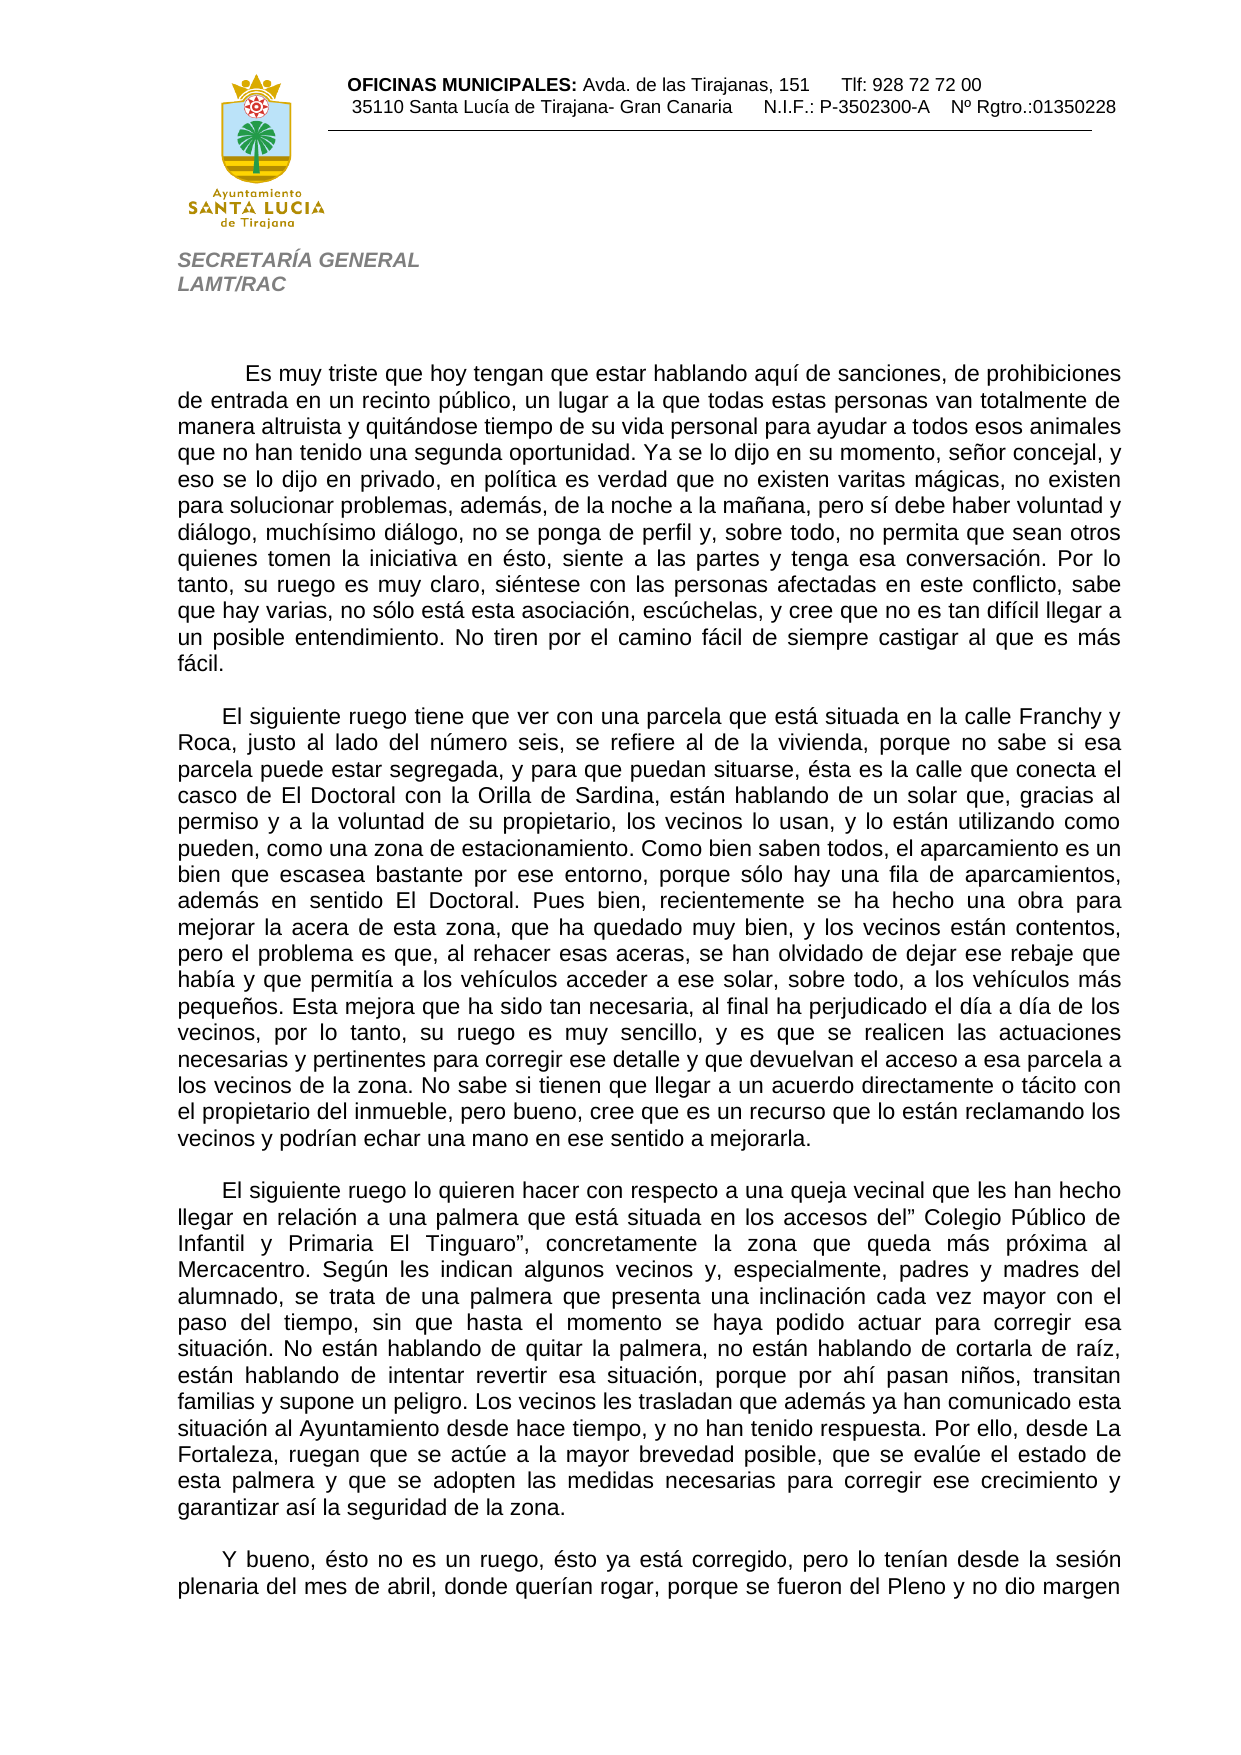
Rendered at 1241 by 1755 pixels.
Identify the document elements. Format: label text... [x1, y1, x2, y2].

text El siguiente ruego tiene que ver con una parcela que está situada en la calle Franchy y Roca, justo al lado del número seis, se refiere al de la vivienda, porque no sabe si esa parcela puede estar segregada, y para que puedan situarse, ésta es la calle que conecta el casco de El Doctoral con la Orilla de Sardina, están hablando de un solar que, gracias al permiso y a la voluntad de su propietario, los vecinos lo usan, y lo están utilizando como pueden, como una zona de estacionamiento. Como bien saben todos, el aparcamiento es un bien que escasea bastante por ese entorno, porque sólo hay una fila de aparcamientos, además en sentido El Doctoral. Pues bien, recientemente se ha hecho una obra para mejorar la acera de esta zona, que ha quedado muy bien, y los vecinos están contentos, pero el problema es que, al rehacer esas aceras, se han olvidado de dejar ese rebaje que había y que permitía a los vehículos acceder a ese solar, sobre todo, a los vehículos más pequeños. Esta mejora que ha sido tan necesaria, al final ha perjudicado el día a día de los vecinos, por lo tanto, su ruego es muy sencillo, y es que se realicen las actuaciones necesarias y pertinentes para corregir ese detalle y que devuelvan el acceso a esa parcela a los vecinos de la zona. No sabe si tienen que llegar a un acuerdo directamente o tácito con el propietario del inmueble, pero bueno, cree que es un recurso que lo están reclamando los vecinos y podrían echar una mano en ese sentido a mejorarla. [177, 703, 1122, 1151]
text Y bueno, ésto no es un ruego, ésto ya está corregido, pero lo tenían desde la sesión plenaria del mes de abril, donde querían rogar, porque se fueron del Pleno y no dio margen [177, 1546, 1122, 1599]
text Es muy triste que hoy tengan que estar hablando aquí de sanciones, de prohibiciones de entrada en un recinto público, un lugar a la que todas estas personas van totalmente de manera altruista y quitándose tiempo de su vida personal para ayudar a todos esos animales que no han tenido una segunda oportunidad. Ya se lo dijo en su momento, señor concejal, y eso se lo dijo en privado, en política es verdad que no existen varitas mágicas, no existen para solucionar problemas, además, de la noche a la mañana, pero sí debe haber voluntad y diálogo, muchísimo diálogo, no se ponga de perfil y, sobre todo, no permita que sean otros quienes tomen la iniciativa en ésto, siente a las partes y tenga esa conversación. Por lo tanto, su ruego es muy claro, siéntese con las personas afectadas en este conflicto, sabe que hay varias, no sólo está esta asociación, escúchelas, y cree que no es tan difícil llegar a un posible entendimiento. No tiren por el camino fácil de siempre castigar al que es más fácil. [177, 360, 1122, 677]
text El siguiente ruego lo quieren hacer con respecto a una queja vecinal que les han hecho llegar en relación a una palmera que está situada en los accesos del” Colegio Público de Infantil y Primaria El Tinguaro”, concretamente la zona que queda más próxima al Mercacentro. Según les indican algunos vecinos y, especialmente, padres y madres del alumnado, se trata de una palmera que presenta una inclinación cada vez mayor con el paso del tiempo, sin que hasta el momento se haya podido actuar para corregir esa situación. No están hablando de quitar la palmera, no están hablando de cortarla de raíz, están hablando de intentar revertir esa situación, porque por ahí pasan niños, transitan familias y supone un peligro. Los vecinos les trasladan que además ya han comunicado esta situación al Ayuntamiento desde hace tiempo, y no han tenido respuesta. Por ello, desde La Fortaleza, ruegan que se actúe a la mayor brevedad posible, que se evalúe el estado de esta palmera y que se adopten las medidas necesarias para corregir ese crecimiento y garantizar así la seguridad de la zona. [177, 1177, 1122, 1520]
